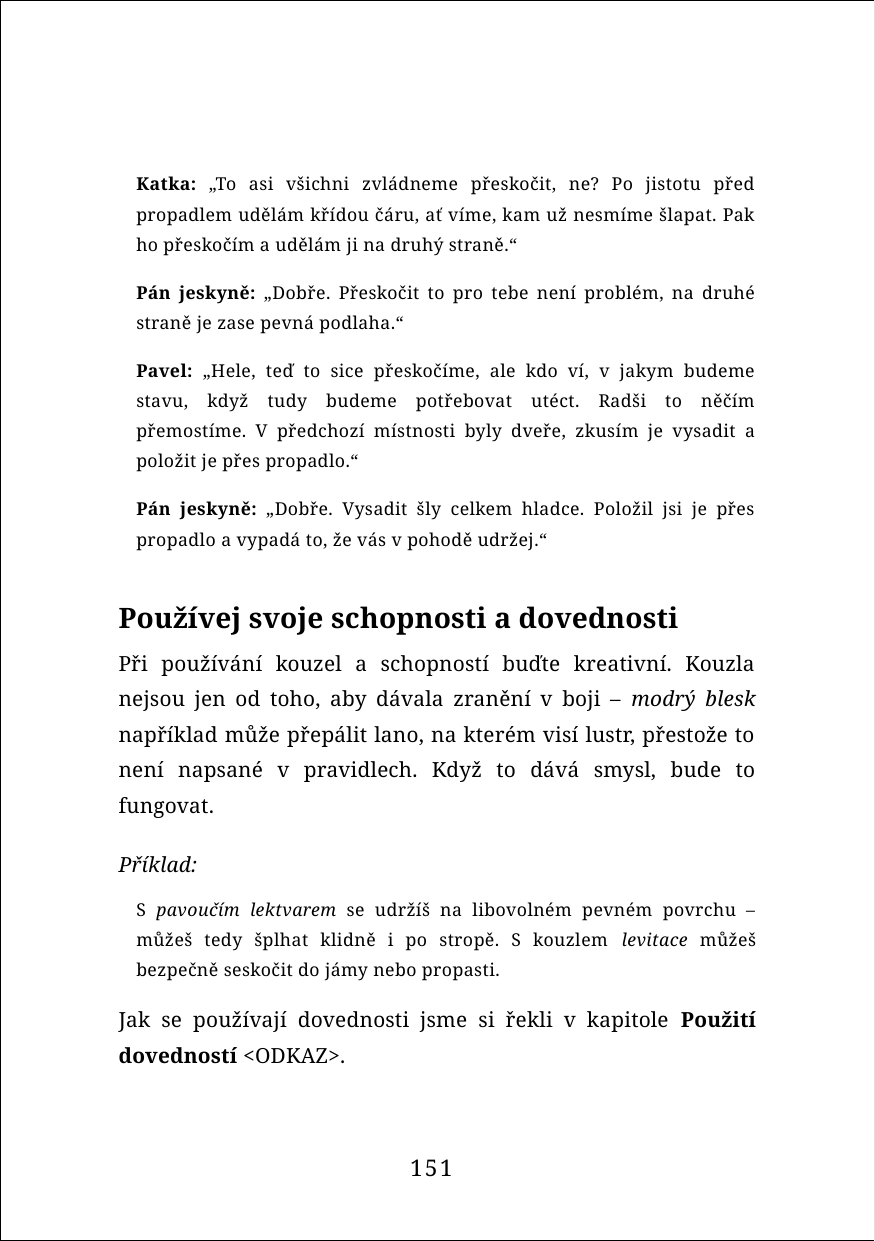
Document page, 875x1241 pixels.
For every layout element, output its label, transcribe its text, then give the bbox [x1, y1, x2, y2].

text Při používání kouzel a schopností buďte kreativní. Kouzla nejsou jen od toho, aby dávala zranění v boji – modrý blesk například může přepálit lano, na kterém visí lustr, přestože to není napsané v pravidlech. Když to dává smysl, bude to fungovat. [118, 649, 756, 819]
text Jak se používají dovednosti jsme si řekli v kapitole Použití dovedností <ODKAZ>. [118, 1006, 756, 1069]
text Pán jeskyně: „Dobře. Přeskočit to pro tebe není problém, na druhé straně je zase pevná podlaha.“ [136, 280, 756, 334]
text Pavel: „Hele, teď to sice přeskočíme, ale kdo ví, v jakym budeme stavu, když tudy budeme potřebovat utéct. Radši to něčím přemostíme. V předchozí místnosti byly dveře, zkusím je vysadit a položit je přes propadlo.“ [136, 358, 756, 473]
text S pavoučím lektvarem se udržíš na libovolném pevném povrchu – můžeš tedy šplhat klidně i po stropě. S kouzlem levitace můžeš bezpečně seskočit do jámy nebo propasti. [136, 897, 756, 982]
text Pán jeskyně: „Dobře. Vysadit šly celkem hladce. Položil jsi je přes propadlo a vypadá to, že vás v pohodě udržej.“ [136, 497, 756, 551]
subtitle Používej svoje schopnosti a dovednosti [118, 598, 756, 637]
text Příklad: [118, 850, 756, 878]
text Katka: „To asi všichni zvládneme přeskočit, ne? Po jistotu před propadlem udělám křídou čáru, ať víme, kam už nesmíme šlapat. Pak ho přeskočím a udělám ji na druhý straně.“ [136, 172, 756, 256]
